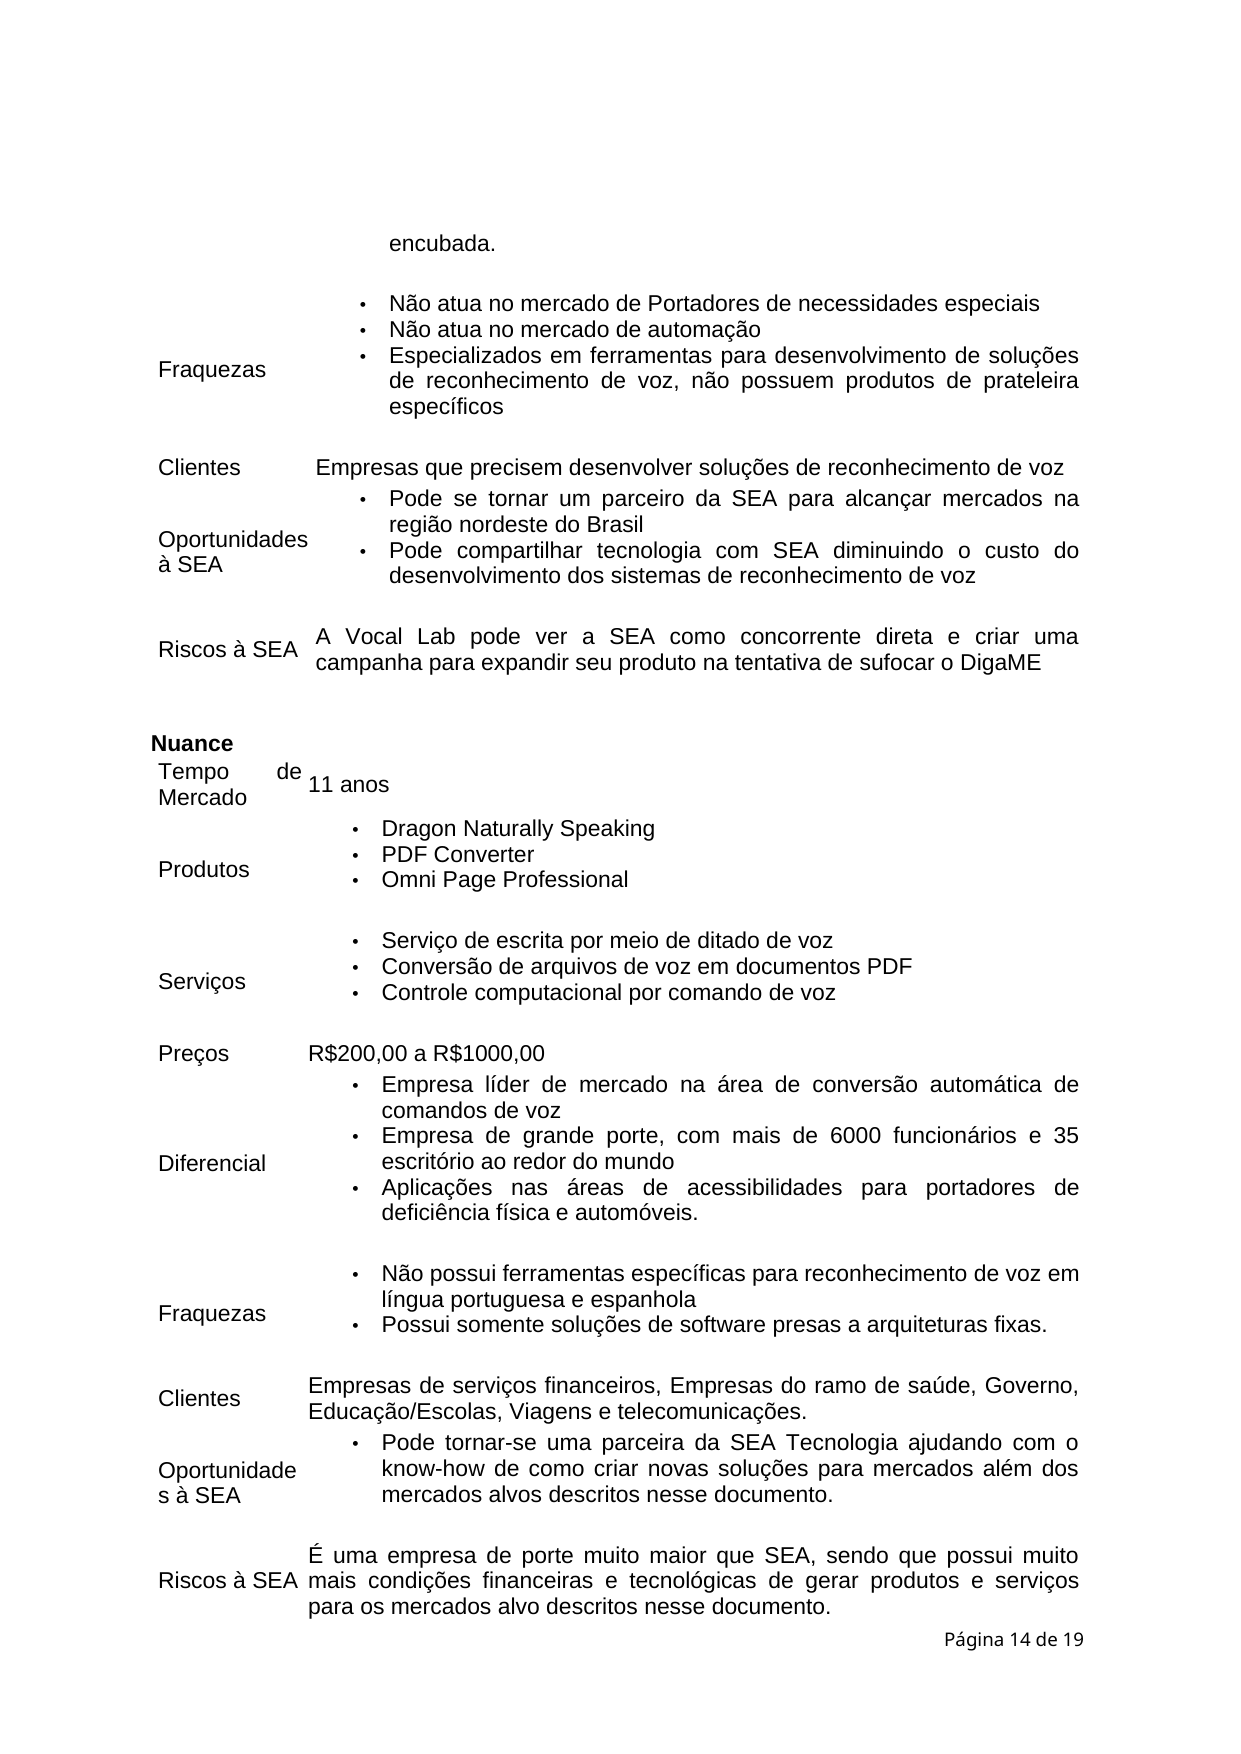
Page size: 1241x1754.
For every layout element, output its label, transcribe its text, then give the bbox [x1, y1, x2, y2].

table_cell Não atua no mercado de Portadores de necessidades especiais Não atua no mercado de automação Especializados em ferramentas para desenvolvimento de soluções de reconhecimento de voz, não possuem produtos de prateleira específicos [313, 288, 1082, 452]
table_cell encubada. [313, 227, 1082, 288]
table_cell Pode tornar-se uma parceira da SEA Tecnologia ajudando com o know-how de como criar novas soluções para mercados além dos mercados alvos descritos nesse documento. [305, 1427, 1082, 1539]
table_cell [155, 227, 312, 288]
table_header Tempo de Mercado [155, 756, 305, 813]
table_cell Preços [155, 1038, 305, 1069]
text Nuance [118, 730, 1122, 756]
table_cell Empresas que precisem desenvolver soluções de reconhecimento de voz [313, 452, 1082, 483]
table_cell Fraquezas [155, 288, 312, 452]
table_cell Clientes [155, 1370, 305, 1427]
table_cell Não possui ferramentas específicas para reconhecimento de voz em língua portuguesa e espanhola Possui somente soluções de software presas a arquiteturas fixas. [305, 1258, 1082, 1370]
table_cell É uma empresa de porte muito maior que SEA, sendo que possui muito mais condições financeiras e tecnológicas de gerar produtos e serviços para os mercados alvo descritos nesse documento. [305, 1539, 1082, 1622]
table_cell Riscos à SEA [155, 621, 312, 678]
table_cell Oportunidades à SEA [155, 1427, 305, 1539]
table_cell Pode se tornar um parceiro da SEA para alcançar mercados na região nordeste do Brasil Pode compartilhar tecnologia com SEA diminuindo o custo do desenvolvimento dos sistemas de reconhecimento de voz [313, 483, 1082, 621]
table_cell Empresa líder de mercado na área de conversão automática de comandos de voz Empresa de grande porte, com mais de 6000 funcionários e 35 escritório ao redor do mundo Aplicações nas áreas de acessibilidades para portadores de deficiência física e automóveis. [305, 1069, 1082, 1258]
table_cell Dragon Naturally Speaking PDF Converter Omni Page Professional [305, 813, 1082, 925]
table_cell Oportunidades à SEA [155, 483, 312, 621]
table_cell Serviço de escrita por meio de ditado de voz Conversão de arquivos de voz em documentos PDF Controle computacional por comando de voz [305, 925, 1082, 1037]
table_header 11 anos [305, 756, 1082, 813]
table_cell R$200,00 a R$1000,00 [305, 1038, 1082, 1069]
table_cell Produtos [155, 813, 305, 925]
table_cell Fraquezas [155, 1258, 305, 1370]
table_cell Diferencial [155, 1069, 305, 1258]
table_cell Empresas de serviços financeiros, Empresas do ramo de saúde, Governo, Educação/Escolas, Viagens e telecomunicações. [305, 1370, 1082, 1427]
table_cell A Vocal Lab pode ver a SEA como concorrente direta e criar uma campanha para expandir seu produto na tentativa de sufocar o DigaME [313, 621, 1082, 678]
table_cell Clientes [155, 452, 312, 483]
table_cell Riscos à SEA [155, 1539, 305, 1622]
table_cell Serviços [155, 925, 305, 1037]
